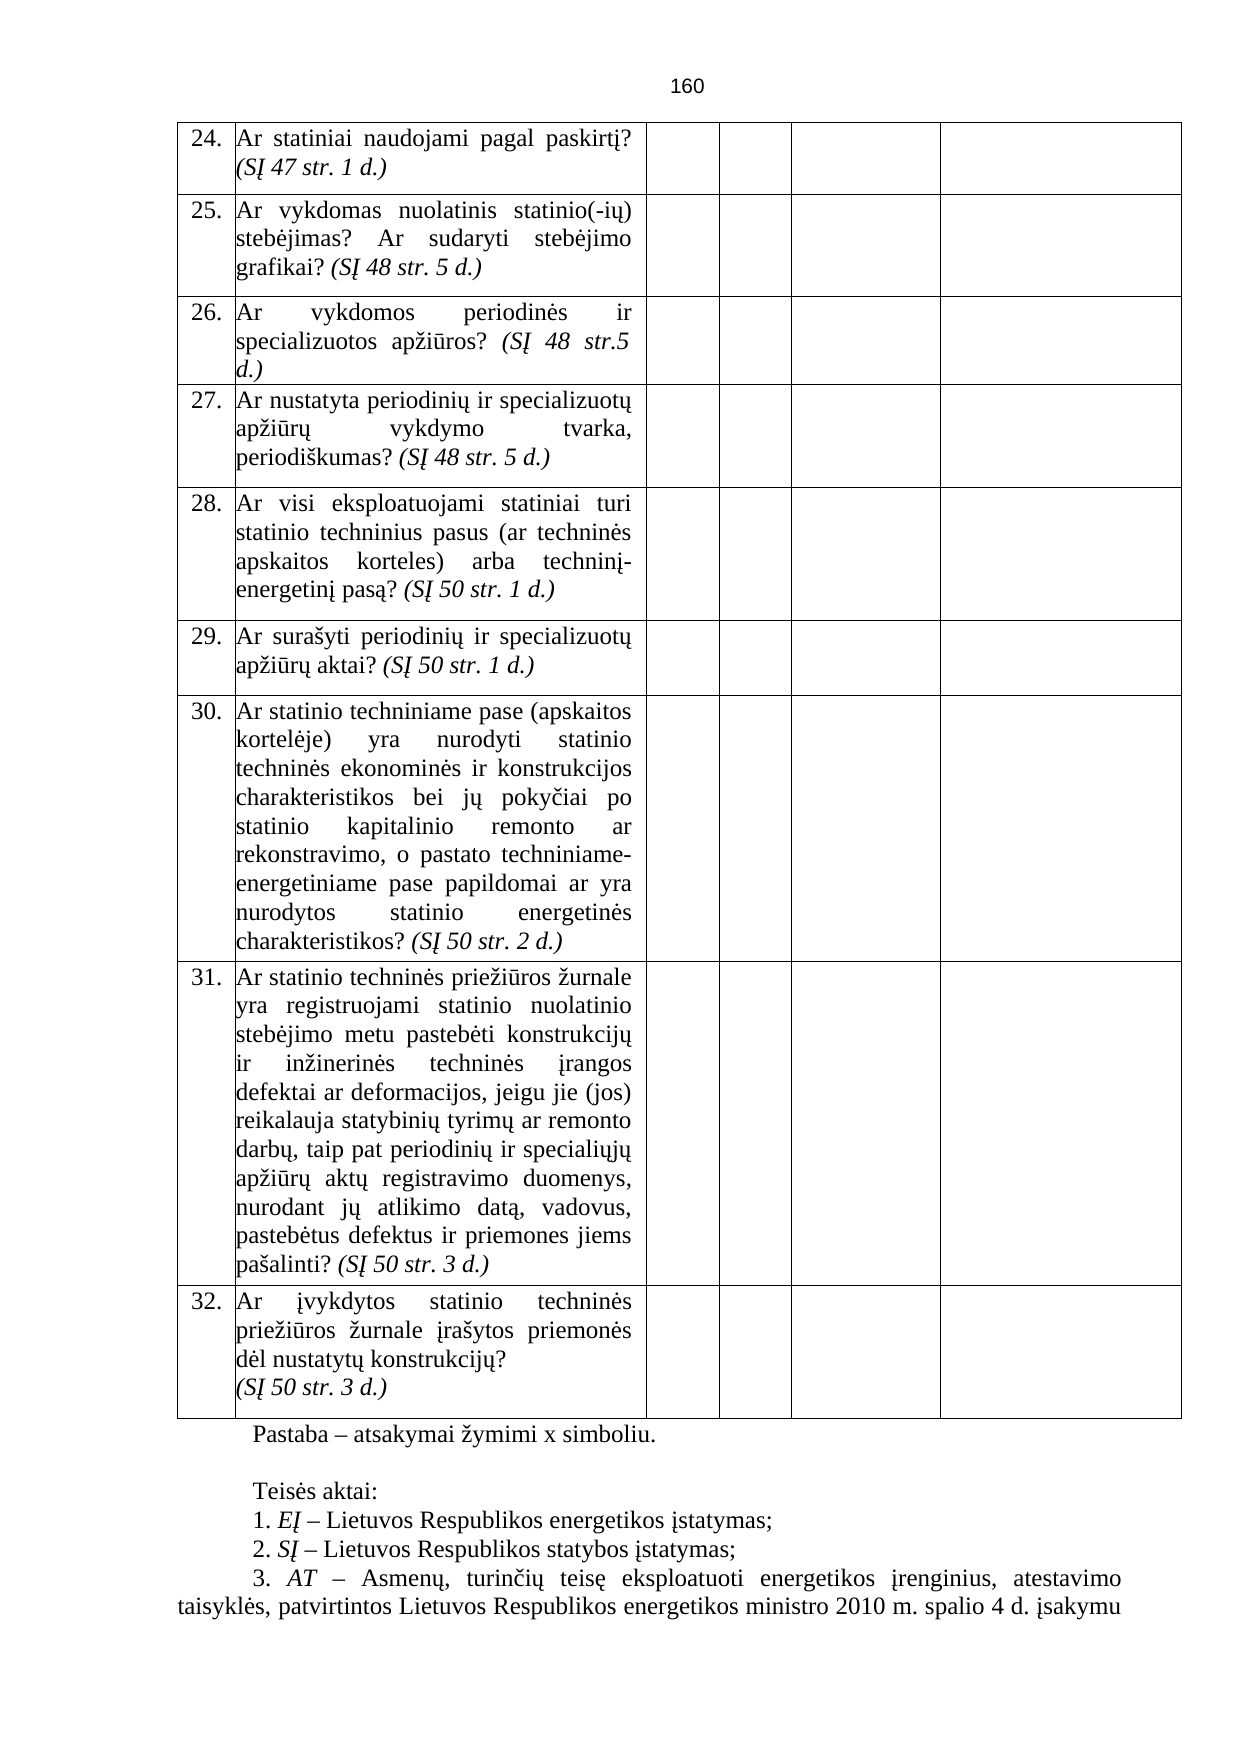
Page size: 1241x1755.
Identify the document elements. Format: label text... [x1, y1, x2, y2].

table_cell [941, 621, 1181, 695]
text 3. AT – Asmenų, turinčių teisę eksploatuoti energetikos įrenginius, atestavimo taisyklės, patvirtintos Lietuvos Respublikos energetikos ministro 2010 m. spalio 4 d. įsakymu [177, 1563, 1122, 1620]
table_cell [647, 696, 719, 961]
table_cell Ar statiniai naudojami pagal paskirtį? (SĮ 47 str. 1 d.) [236, 123, 646, 194]
table_cell 24. [178, 123, 235, 194]
table_cell Ar statinio techniniame pase (apskaitos kortelėje) yra nurodyti statinio techninės ekonominės ir konstrukcijos charakteristikos bei jų pokyčiai po statinio kapitalinio remonto ar rekonstravimo, o pastato techniniame-energetiniame pase papildomai ar yra nurodytos statinio energetinės charakteristikos? (SĮ 50 str. 2 d.) [236, 696, 646, 961]
table_cell [941, 195, 1181, 296]
table_cell [647, 621, 719, 695]
table_cell [941, 1286, 1181, 1418]
table_cell 32. [178, 1286, 235, 1418]
table_cell Ar visi eksploatuojami statiniai turi statinio techninius pasus (ar techninės apskaitos korteles) arba techninį-energetinį pasą? (SĮ 50 str. 1 d.) [236, 488, 646, 620]
table_cell [720, 488, 791, 620]
table_cell [792, 696, 940, 961]
table_cell [941, 488, 1181, 620]
table_cell [647, 123, 719, 194]
table_cell Ar vykdomas nuolatinis statinio(-ių) stebėjimas? Ar sudaryti stebėjimo grafikai? (SĮ 48 str. 5 d.) [236, 195, 646, 296]
table_cell [792, 297, 940, 384]
table_cell [792, 962, 940, 1285]
table_cell [647, 1286, 719, 1418]
table_cell [720, 962, 791, 1285]
table_cell [720, 621, 791, 695]
table_cell 30. [178, 696, 235, 961]
table_cell [720, 195, 791, 296]
table_cell [792, 621, 940, 695]
table_cell [720, 123, 791, 194]
table_cell 31. [178, 962, 235, 1285]
table_cell [720, 297, 791, 384]
table_cell Ar vykdomos periodinės ir specializuotos apžiūros? (SĮ 48 str.5 d.) [236, 297, 646, 384]
table_cell [647, 385, 719, 487]
table_cell [792, 123, 940, 194]
table_cell Ar nustatyta periodinių ir specializuotų apžiūrų vykdymo tvarka, periodiškumas? (SĮ 48 str. 5 d.) [236, 385, 646, 487]
table_cell [941, 123, 1181, 194]
table_cell [941, 385, 1181, 487]
table_cell [647, 962, 719, 1285]
table_cell Ar surašyti periodinių ir specializuotų apžiūrų aktai? (SĮ 50 str. 1 d.) [236, 621, 646, 695]
table_cell 28. [178, 488, 235, 620]
table_cell [941, 696, 1181, 961]
table_cell 25. [178, 195, 235, 296]
table_cell 29. [178, 621, 235, 695]
table_cell [792, 385, 940, 487]
table_cell [720, 1286, 791, 1418]
table_cell 26. [178, 297, 235, 384]
table_cell [647, 195, 719, 296]
table_cell Ar statinio techninės priežiūros žurnale yra registruojami statinio nuolatinio stebėjimo metu pastebėti konstrukcijų ir inžinerinės techninės įrangos defektai ar deformacijos, jeigu jie (jos) reikalauja statybinių tyrimų ar remonto darbų, taip pat periodinių ir specialiųjų apžiūrų aktų registravimo duomenys, nurodant jų atlikimo datą, vadovus, pastebėtus defektus ir priemones jiems pašalinti? (SĮ 50 str. 3 d.) [236, 962, 646, 1285]
table_cell [941, 297, 1181, 384]
table_cell [941, 962, 1181, 1285]
table_cell [792, 488, 940, 620]
text Teisės aktai: [177, 1476, 1122, 1505]
table_cell [792, 195, 940, 296]
table_cell [792, 1286, 940, 1418]
table_cell [720, 385, 791, 487]
table_cell [720, 696, 791, 961]
table_cell [647, 297, 719, 384]
text Pastaba – atsakymai žymimi x simboliu. [177, 1419, 1122, 1448]
table_cell Ar įvykdytos statinio techninės priežiūros žurnale įrašytos priemonės dėl nustatytų konstrukcijų? (SĮ 50 str. 3 d.) [236, 1286, 646, 1418]
table_cell 27. [178, 385, 235, 487]
text 1. EĮ – Lietuvos Respublikos energetikos įstatymas; [177, 1505, 1122, 1534]
text 2. SĮ – Lietuvos Respublikos statybos įstatymas; [177, 1534, 1122, 1563]
table_cell [647, 488, 719, 620]
